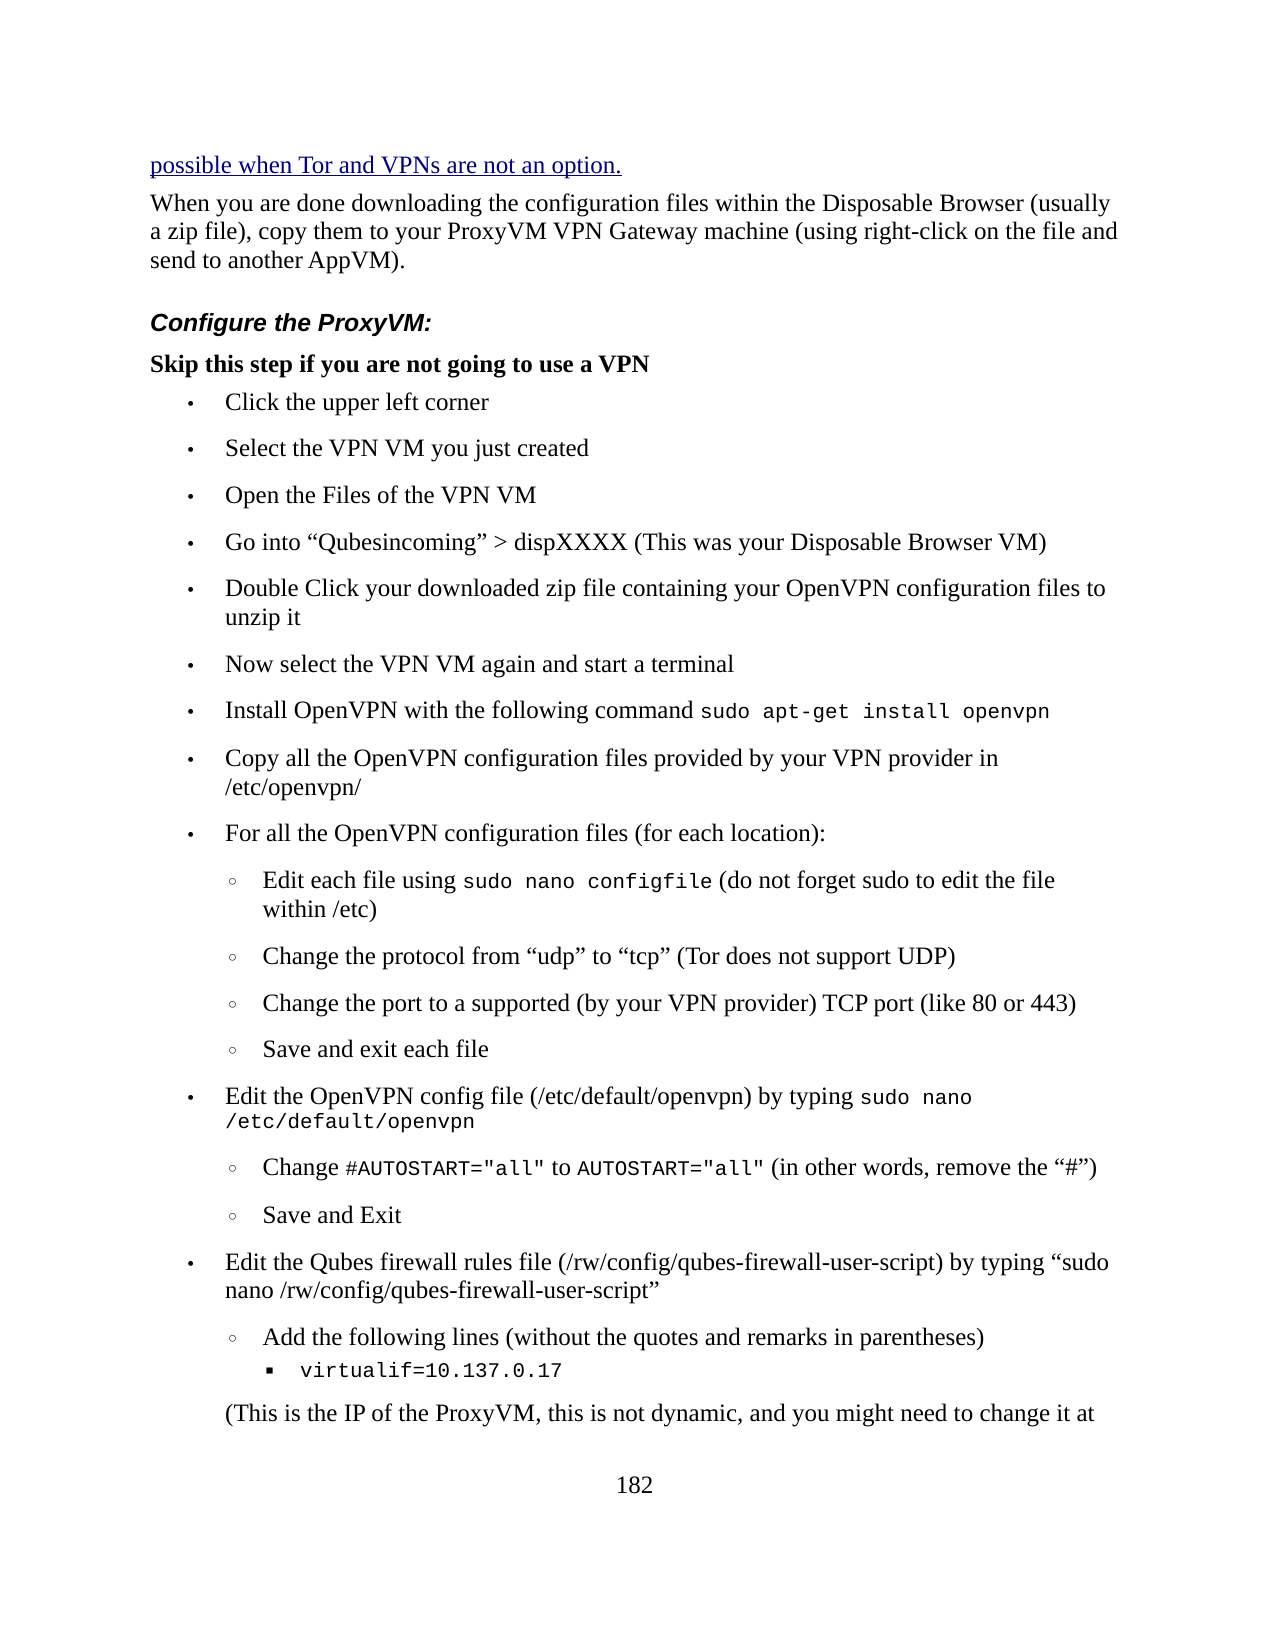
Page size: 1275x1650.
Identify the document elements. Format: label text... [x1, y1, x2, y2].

list Change the port to a supported (by your VPN provider) TCP port (like 80 or 443) [225, 988, 1125, 1017]
list Now select the VPN VM again and start a terminal [187, 649, 1125, 677]
text (This is the IP of the ProxyVM, this is not dynamic, and you might need to change it at [225, 1398, 1125, 1427]
list Add the following lines (without the quotes and remarks in parentheses) [225, 1322, 1125, 1351]
list Save and exit each file [225, 1034, 1125, 1063]
list For all the OpenVPN configuration files (for each location): [187, 818, 1125, 847]
text Skip this step if you are not going to use a VPN [150, 349, 1125, 378]
list Edit the OpenVPN config file (/etc/default/openvpn) by typing sudo nano /etc/default/openvpn [187, 1081, 1125, 1134]
text When you are done downloading the configuration files within the Disposable Browser (usually a zip file), copy them to your ProxyVM VPN Gateway machine (using right-click on the file and send to another AppVM). [150, 188, 1125, 274]
list Edit the Qubes firewall rules file (/rw/config/qubes-firewall-user-script) by typing “sudo nano /rw/config/qubes-firewall-user-script” [187, 1247, 1125, 1304]
list Double Click your downloaded zip file containing your OpenVPN configuration files to unzip it [187, 573, 1125, 631]
list Change the protocol from “udp” to “tcp” (Tor does not support UDP) [225, 941, 1125, 970]
text possible when Tor and VPNs are not an option. [150, 150, 1125, 179]
list virtualif=10.137.0.17 [262, 1360, 1125, 1383]
subtitle Configure the ProxyVM: [150, 308, 1125, 336]
list Save and Exit [225, 1200, 1125, 1229]
list Select the VPN VM you just created [187, 433, 1125, 462]
list Click the upper left corner [187, 387, 1125, 415]
list Open the Files of the VPN VM [187, 480, 1125, 509]
list Go into “Qubesincoming” > dispXXXX (This was your Disposable Browser VM) [187, 527, 1125, 555]
list Edit each file using sudo nano configfile (do not forget sudo to edit the file within /etc) [225, 865, 1125, 923]
list Copy all the OpenVPN configuration files provided by your VPN provider in /etc/openvpn/ [187, 743, 1125, 800]
list Install OpenVPN with the following command sudo apt-get install openvpn [187, 695, 1125, 725]
list Change #AUTOSTART="all" to AUTOSTART="all" (in other words, remove the “#”) [225, 1152, 1125, 1182]
